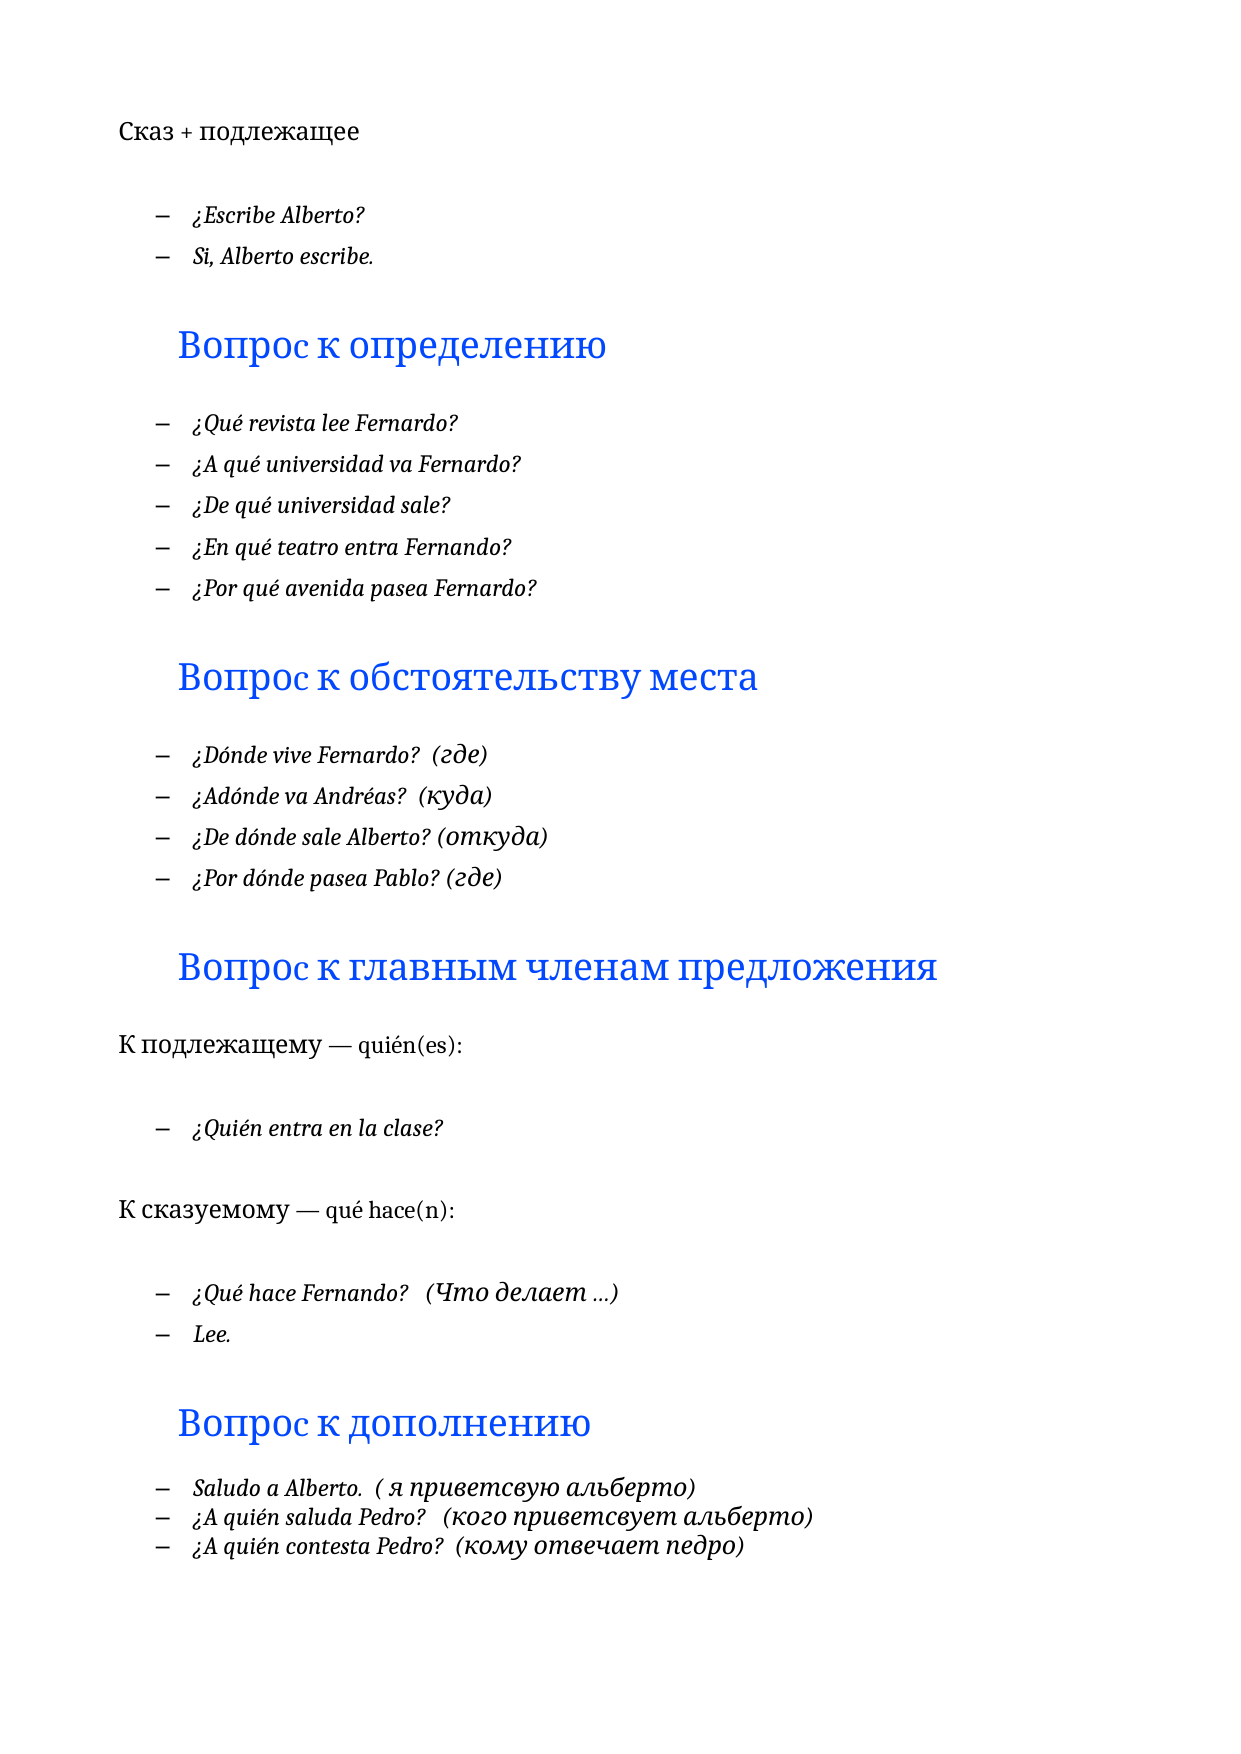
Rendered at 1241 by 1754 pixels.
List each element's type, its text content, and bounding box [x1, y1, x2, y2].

list ¿De dónde sale Alberto? (откуда) [156, 823, 1122, 852]
list ¿Por dónde pasea Pablo? (где) [156, 864, 1122, 893]
list ¿En qué teatro entra Fernando? [156, 532, 1122, 561]
text Вопроc к обстоятельству места [177, 656, 1122, 699]
text Вопроc к главным членам предложения [177, 947, 1122, 990]
text К сказуемому — qué hace(n): [118, 1196, 1122, 1225]
list ¿Dónde vive Fernardo? (где) [156, 741, 1122, 769]
list Lee. [156, 1320, 1122, 1349]
list ¿Qué revista lee Fernardo? [156, 409, 1122, 437]
list Saludo a Alberto. ( я приветсвую альберто) [156, 1474, 1122, 1503]
list ¿Por qué avenida pasea Fernardo? [156, 574, 1122, 602]
list ¿Quién entra en la clase? [156, 1114, 1122, 1142]
list ¿De qué universidad sale? [156, 491, 1122, 520]
text Вопроc к дополнению [177, 1402, 1122, 1446]
text К подлежащему — quién(es): [118, 1031, 1122, 1060]
list Si, Alberto escribe. [156, 242, 1122, 271]
text Сказ + подлежащее [118, 118, 1122, 147]
list ¿A quién contesta Pedro? (кому отвечает педро) [156, 1532, 1122, 1561]
list ¿Escribe Alberto? [156, 201, 1122, 229]
list ¿Adónde va Andréas? (куда) [156, 782, 1122, 811]
list ¿A qué universidad va Fernardo? [156, 450, 1122, 479]
text Вопроc к определению [177, 324, 1122, 367]
list ¿A quién saluda Pedro? (кого приветсвует альберто) [156, 1503, 1122, 1532]
list ¿Qué hace Fernando? (Что делает …) [156, 1279, 1122, 1307]
